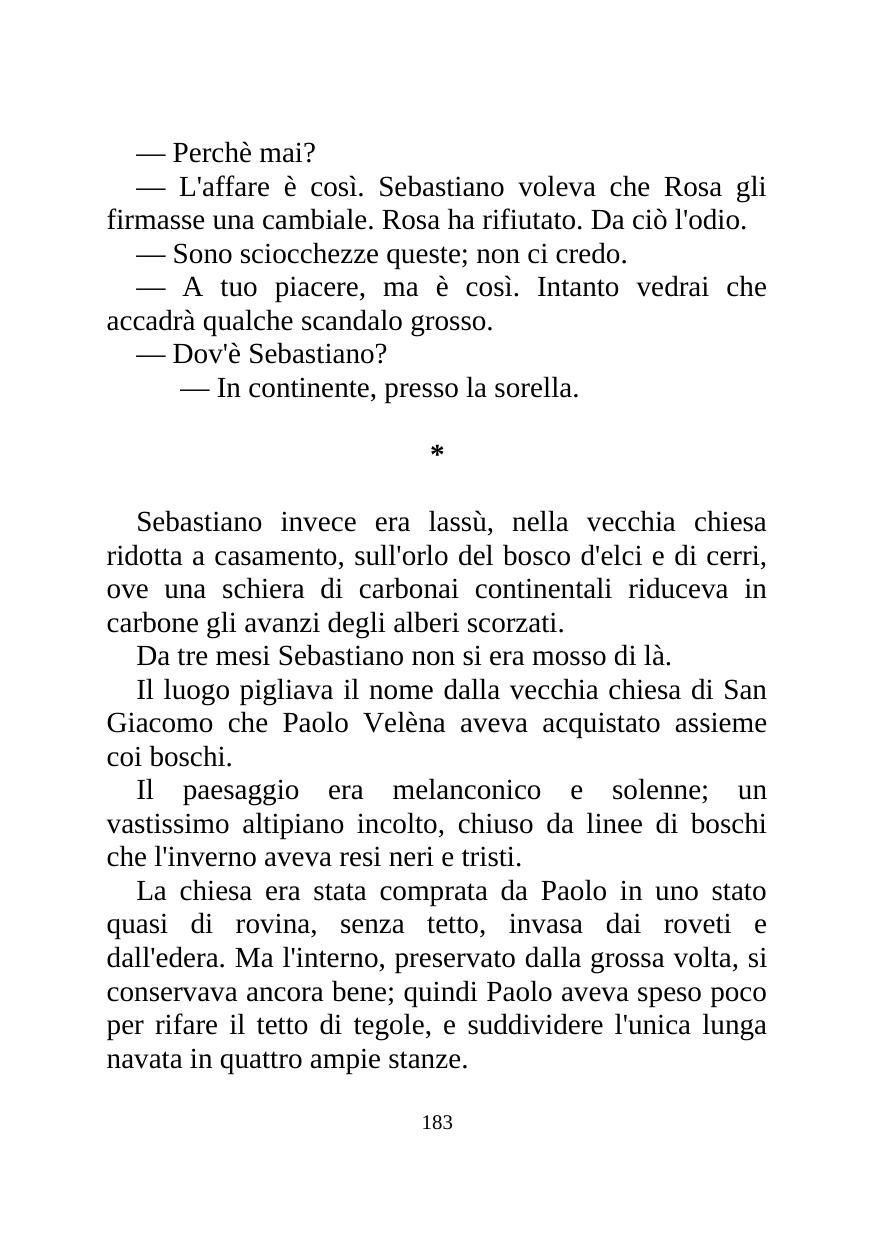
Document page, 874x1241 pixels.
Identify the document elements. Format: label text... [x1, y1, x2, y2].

text — Perchè mai? [106, 135, 768, 169]
text Il paesaggio era melanconico e solenne; un vastissimo altipiano incolto, chiuso da linee di boschi che l'inverno aveva resi neri e tristi. [106, 772, 768, 873]
text — Sono sciocchezze queste; non ci credo. [106, 236, 768, 269]
text — In continente, presso la sorella. [180, 370, 768, 403]
text La chiesa era stata comprata da Paolo in uno stato quasi di rovina, senza tetto, invasa dai roveti e dall'edera. Ma l'interno, preservato dalla grossa volta, si conservava ancora bene; quindi Paolo aveva speso poco per rifare il tetto di tegole, e suddividere l'unica lunga navata in quattro ampie stanze. [106, 873, 768, 1074]
text — Dov'è Sebastiano? [106, 336, 768, 370]
text Da tre mesi Sebastiano non si era mosso di là. [106, 638, 768, 672]
text — L'affare è così. Sebastiano voleva che Rosa gli firmasse una cambiale. Rosa ha rifiutato. Da ciò l'odio. [106, 169, 768, 236]
text Il luogo pigliava il nome dalla vecchia chiesa di San Giacomo che Paolo Velèna aveva acquistato assieme coi boschi. [106, 672, 768, 772]
text — A tuo piacere, ma è così. Intanto vedrai che accadrà qualche scandalo grosso. [106, 269, 768, 336]
text Sebastiano invece era lassù, nella vecchia chiesa ridotta a casamento, sull'orlo del bosco d'elci e di cerri, ove una schiera di carbonai continentali riduceva in carbone gli avanzi degli alberi scorzati. [106, 504, 768, 638]
text * [106, 437, 768, 471]
